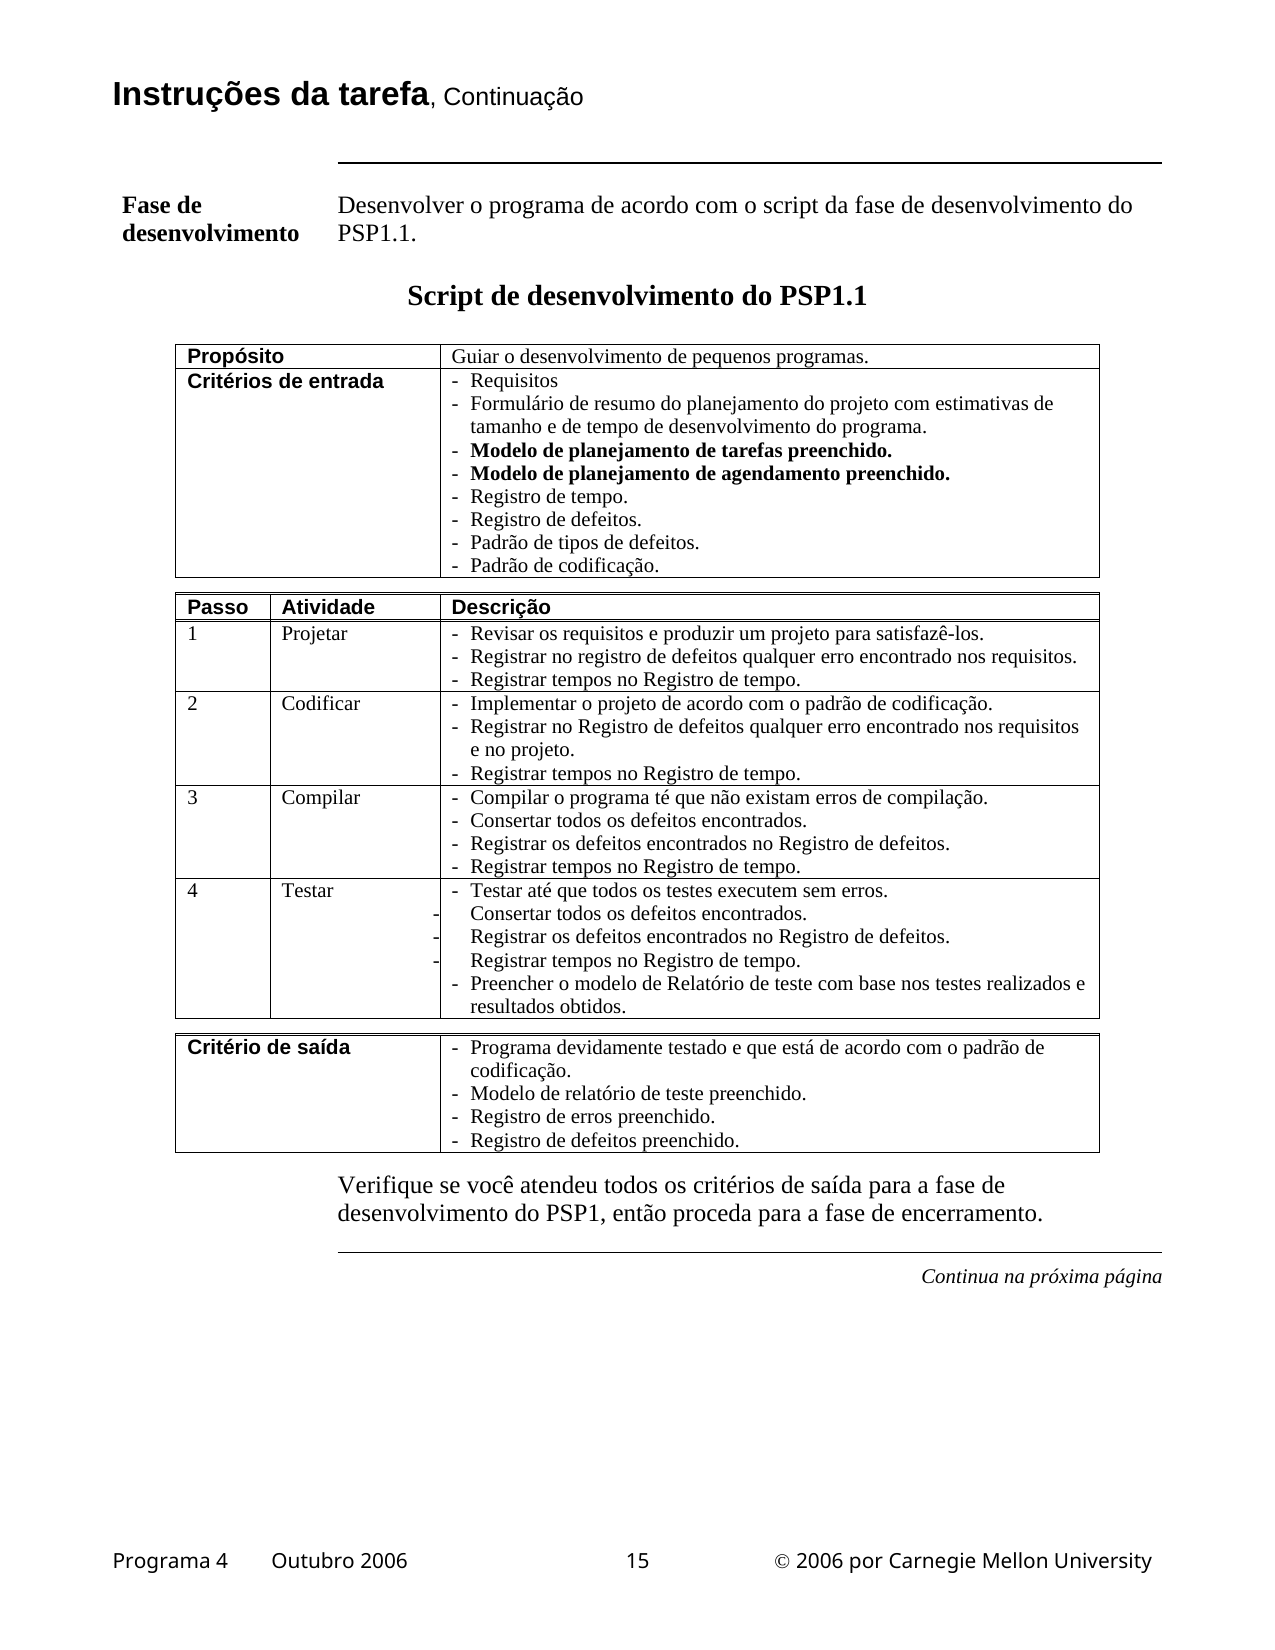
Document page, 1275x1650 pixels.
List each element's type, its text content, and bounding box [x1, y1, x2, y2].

table_cell Compilar [271, 786, 440, 878]
table_cell Codificar [271, 692, 440, 784]
table_cell 2 [176, 692, 270, 784]
table_header Critério de saída [176, 1036, 440, 1152]
text Script de desenvolvimento do PSP1.1 [112, 279, 1162, 312]
table_cell Testar [271, 879, 440, 1018]
table_cell 3 [176, 786, 270, 878]
table_cell Testar até que todos os testes executem sem erros. Consertar todos os defeitos encontrados. Registrar os defeitos encontrados no Registro de defeitos. Registrar tempos no Registro de tempo. Preencher o modelo de Relatório de teste com base nos testes realizados e resultados obtidos. [441, 879, 1099, 1018]
table_cell Compilar o programa té que não existam erros de compilação. Consertar todos os defeitos encontrados. Registrar os defeitos encontrados no Registro de defeitos. Registrar tempos no Registro de tempo. [441, 786, 1099, 878]
table_header Descrição [441, 595, 1099, 618]
table_cell Critérios de entrada [176, 369, 440, 577]
table_header Verifique se você atendeu todos os critérios de saída para a fase de desenvolvimento do PSP1, então proceda para a fase de encerramento. [330, 1171, 1181, 1226]
table_cell 4 [176, 879, 270, 1018]
text Continua na próxima página [337, 1253, 1162, 1288]
table_header Guiar o desenvolvimento de pequenos programas. [441, 345, 1099, 368]
table_cell Implementar o projeto de acordo com o padrão de codificação. Registrar no Registro de defeitos qualquer erro encontrado nos requisitos e no projeto. Registrar tempos no Registro de tempo. [441, 692, 1099, 784]
table_cell Requisitos Formulário de resumo do planejamento do projeto com estimativas de tamanho e de tempo de desenvolvimento do programa. Modelo de planejamento de tarefas preenchido. Modelo de planejamento de agendamento preenchido. Registro de tempo. Registro de defeitos. Padrão de tipos de defeitos. Padrão de codificação. [441, 369, 1099, 577]
table_cell Projetar [271, 622, 440, 691]
table_header Programa devidamente testado e que está de acordo com o padrão de codificação. Modelo de relatório de teste preenchido. Registro de erros preenchido. Registro de defeitos preenchido. [441, 1036, 1099, 1152]
table_header Atividade [271, 595, 440, 618]
table_header Passo [176, 595, 270, 618]
table_header Propósito [176, 345, 440, 368]
table_header Desenvolver o programa de acordo com o script da fase de desenvolvimento do PSP1.1. [330, 192, 1153, 247]
title Instruções da tarefa, Continuação [112, 75, 1162, 112]
table_header [114, 1171, 330, 1226]
table_cell 1 [176, 622, 270, 691]
table_cell Revisar os requisitos e produzir um projeto para satisfazê-los. Registrar no registro de defeitos qualquer erro encontrado nos requisitos. Registrar tempos no Registro de tempo. [441, 622, 1099, 691]
table_header Fase de desenvolvimento [114, 192, 330, 247]
